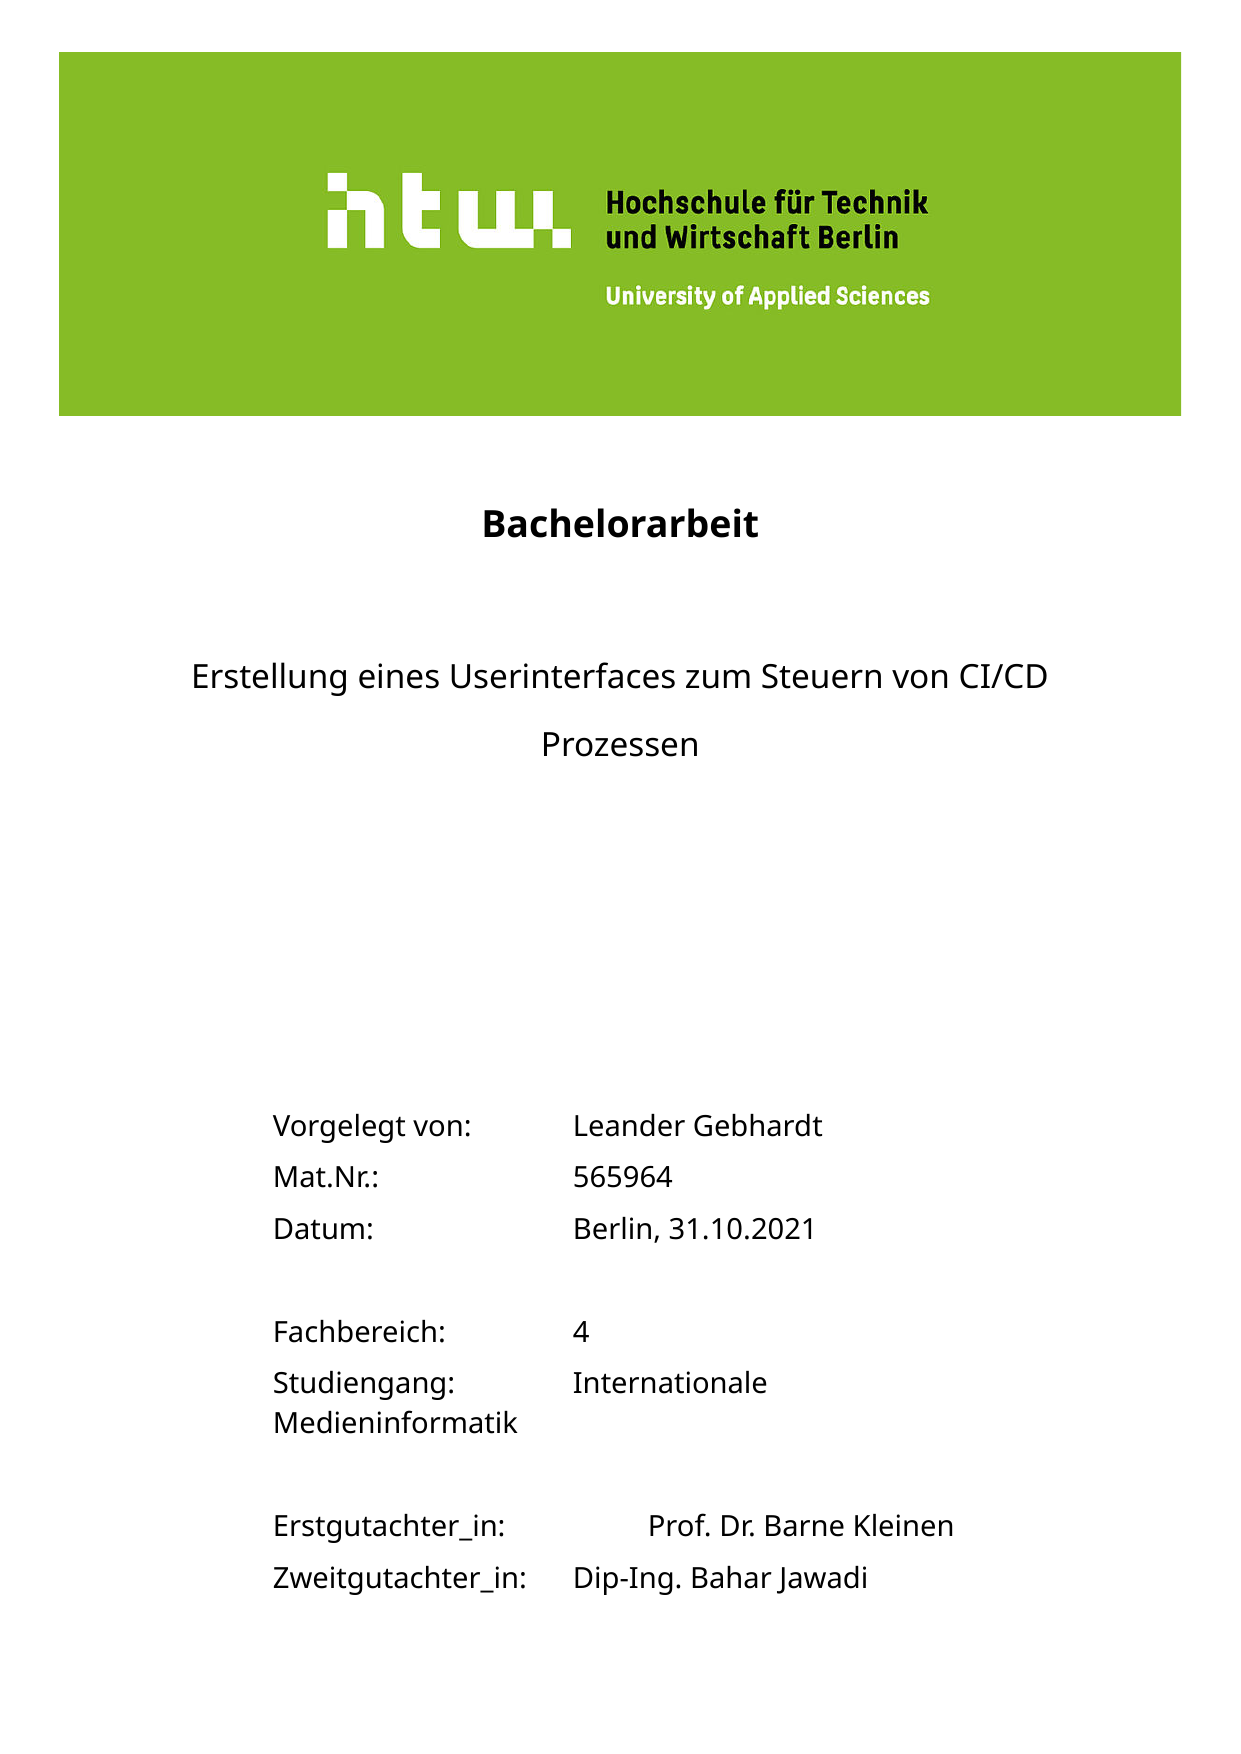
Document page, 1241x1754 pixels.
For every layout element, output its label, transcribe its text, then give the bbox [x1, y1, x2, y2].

text Erstellung eines Userinterfaces zum Steuern von CI/CD Prozessen [118, 652, 1122, 766]
picture [59, 52, 1182, 416]
title Bachelorarbeit [118, 498, 1122, 549]
